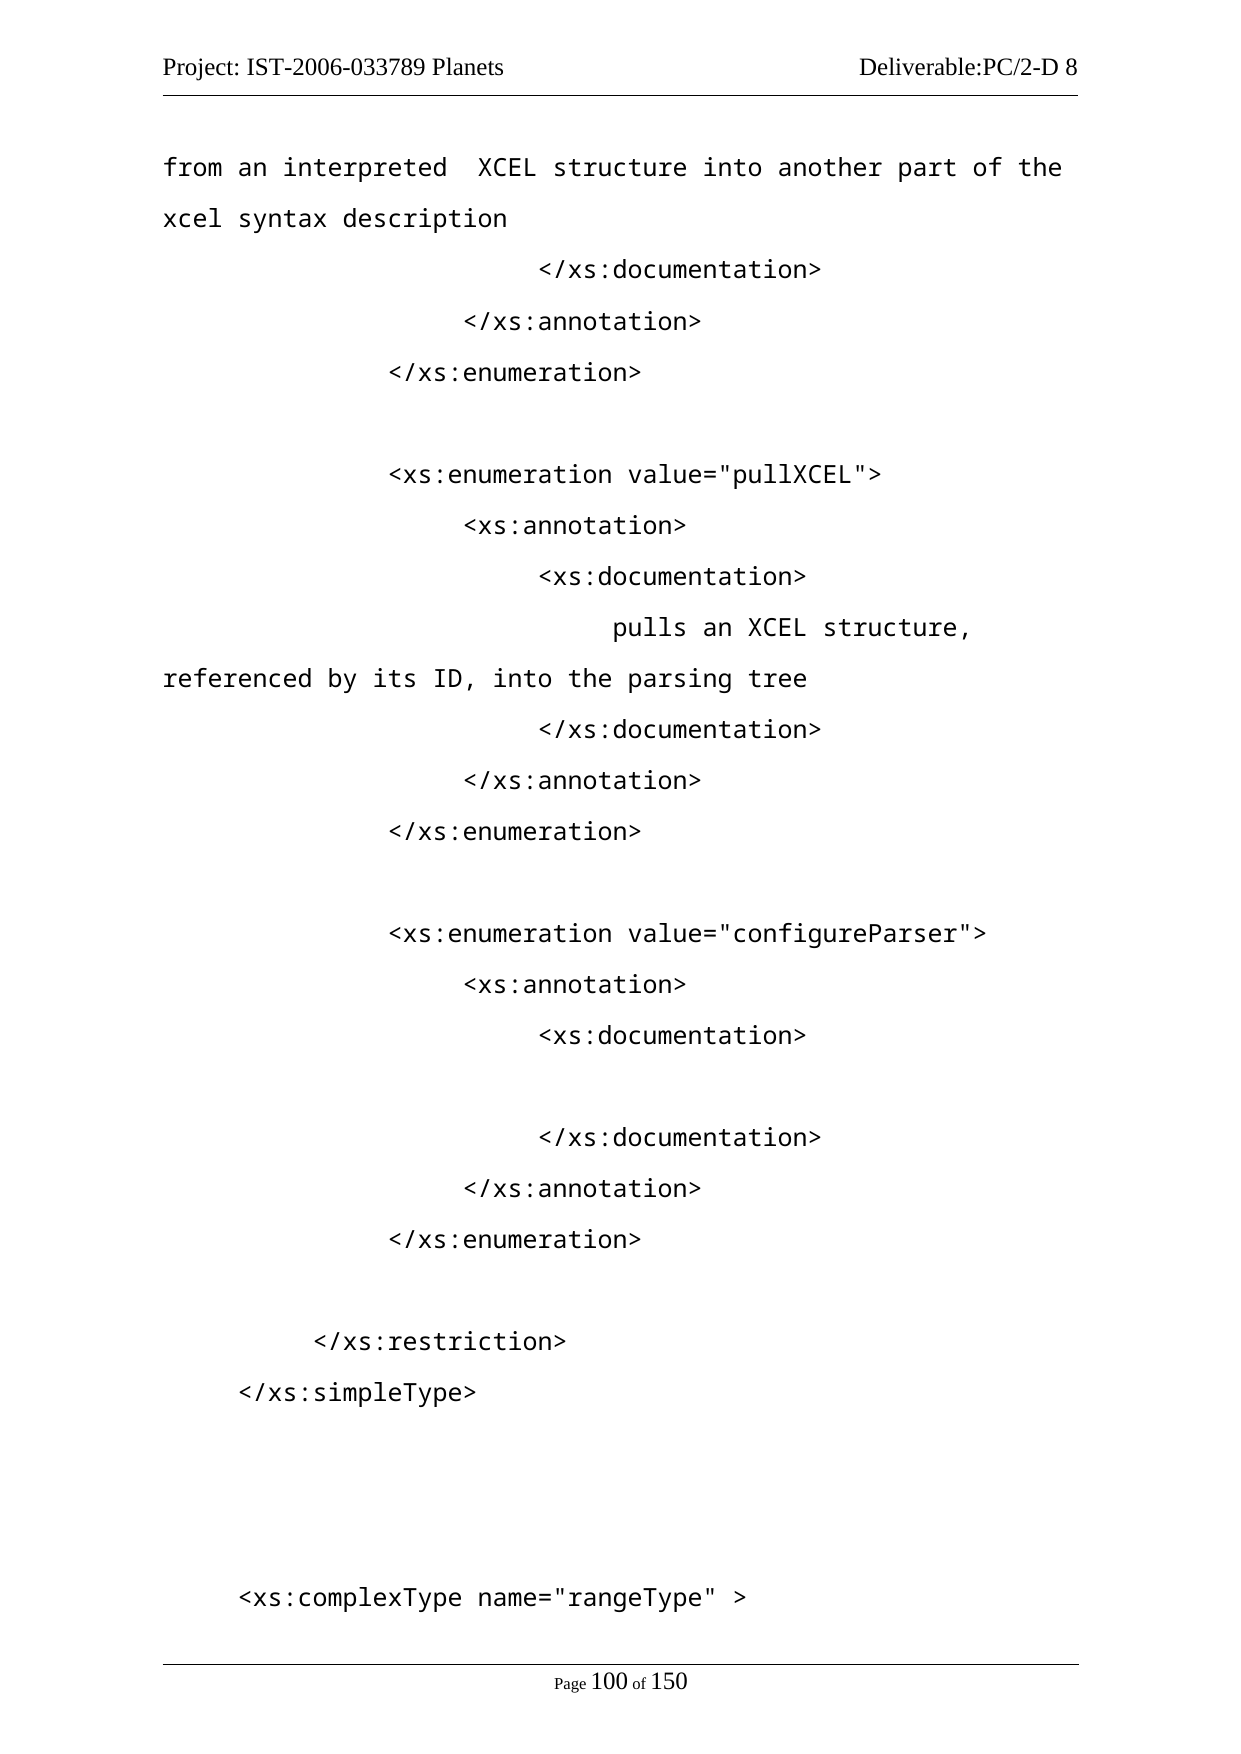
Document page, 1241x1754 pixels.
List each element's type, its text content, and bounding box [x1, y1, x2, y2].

text <xs:enumeration value="configureParser"> [162, 916, 1078, 950]
text from an interpreted XCEL structure into another part of the xcel syntax description [162, 150, 1078, 235]
text <xs:complexType name="rangeType" > [162, 1579, 1078, 1613]
text </xs:enumeration> [162, 354, 1078, 388]
text </xs:documentation> [162, 1120, 1078, 1154]
text </xs:annotation> [162, 762, 1078, 797]
text </xs:documentation> [162, 711, 1078, 746]
text <xs:documentation> [162, 558, 1078, 592]
text </xs:enumeration> [162, 1222, 1078, 1256]
text </xs:simpleType> [162, 1375, 1078, 1409]
text <xs:documentation> [162, 1018, 1078, 1052]
text <xs:enumeration value="pullXCEL"> [162, 456, 1078, 490]
text <xs:annotation> [162, 507, 1078, 541]
text </xs:restriction> [162, 1324, 1078, 1358]
text pulls an XCEL structure, referenced by its ID, into the parsing tree [162, 609, 1078, 694]
text </xs:enumeration> [162, 813, 1078, 848]
text </xs:annotation> [162, 303, 1078, 337]
text </xs:annotation> [162, 1171, 1078, 1205]
text <xs:annotation> [162, 967, 1078, 1001]
text </xs:documentation> [162, 252, 1078, 286]
